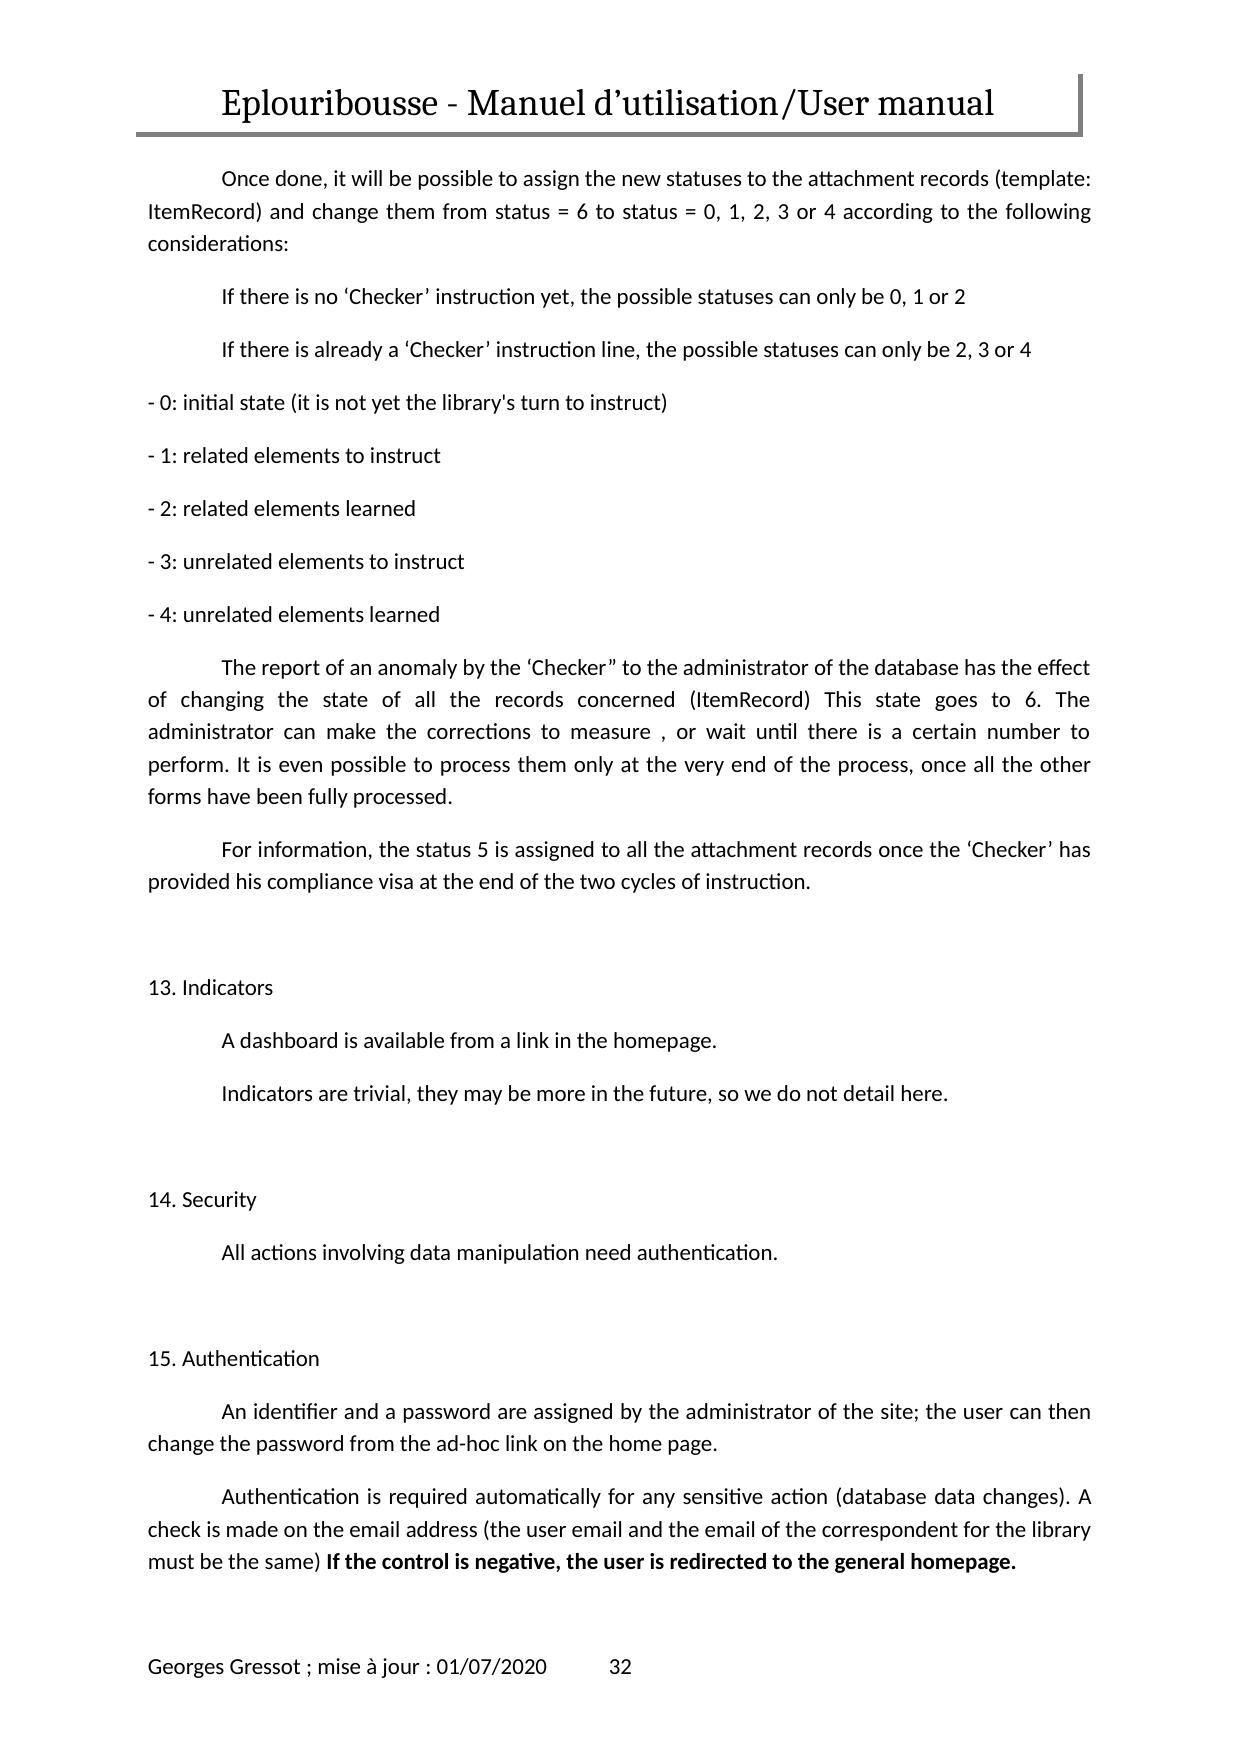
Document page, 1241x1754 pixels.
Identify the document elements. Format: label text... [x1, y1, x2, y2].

text - 0: initial state (it is not yet the library's turn to instruct) [148, 388, 1093, 416]
text Once done, it will be possible to assign the new statuses to the attachment records (template: ItemRecord) and change them from status = 6 to status = 0, 1, 2, 3 or 4 according to the following considerations: [148, 164, 1093, 257]
text A dashboard is available from a link in the homepage. [148, 1026, 1093, 1054]
text Indicators are trivial, they may be more in the future, so we do not detail here. [148, 1079, 1093, 1107]
text If there is already a ‘Checker’ instruction line, the possible statuses can only be 2, 3 or 4 [148, 335, 1093, 363]
text 14. Security [148, 1185, 1093, 1213]
text - 2: related elements learned [148, 494, 1093, 522]
text - 1: related elements to instruct [148, 441, 1093, 469]
text All actions involving data manipulation need authentication. [148, 1238, 1093, 1266]
text - 3: unrelated elements to instruct [148, 547, 1093, 575]
text An identifier and a password are assigned by the administrator of the site; the user can then change the password from the ad-hoc link on the home page. [148, 1397, 1093, 1457]
text Authentication is required automatically for any sensitive action (database data changes). A check is made on the email address (the user email and the email of the correspondent for the library must be the same) If the control is negative, the user is redirected to the general homepage. [148, 1482, 1093, 1575]
text 13. Indicators [148, 973, 1093, 1001]
text If there is no ‘Checker’ instruction yet, the possible statuses can only be 0, 1 or 2 [148, 282, 1093, 310]
text - 4: unrelated elements learned [148, 600, 1093, 628]
text The report of an anomaly by the ‘Checker” to the administrator of the database has the effect of changing the state of all the records concerned (ItemRecord) This state goes to 6. The administrator can make the corrections to measure , or wait until there is a certain number to perform. It is even possible to process them only at the very end of the process, once all the other forms have been fully processed. [148, 653, 1093, 810]
text 15. Authentication [148, 1344, 1093, 1372]
text For information, the status 5 is assigned to all the attachment records once the ‘Checker’ has provided his compliance visa at the end of the two cycles of instruction. [148, 835, 1093, 895]
